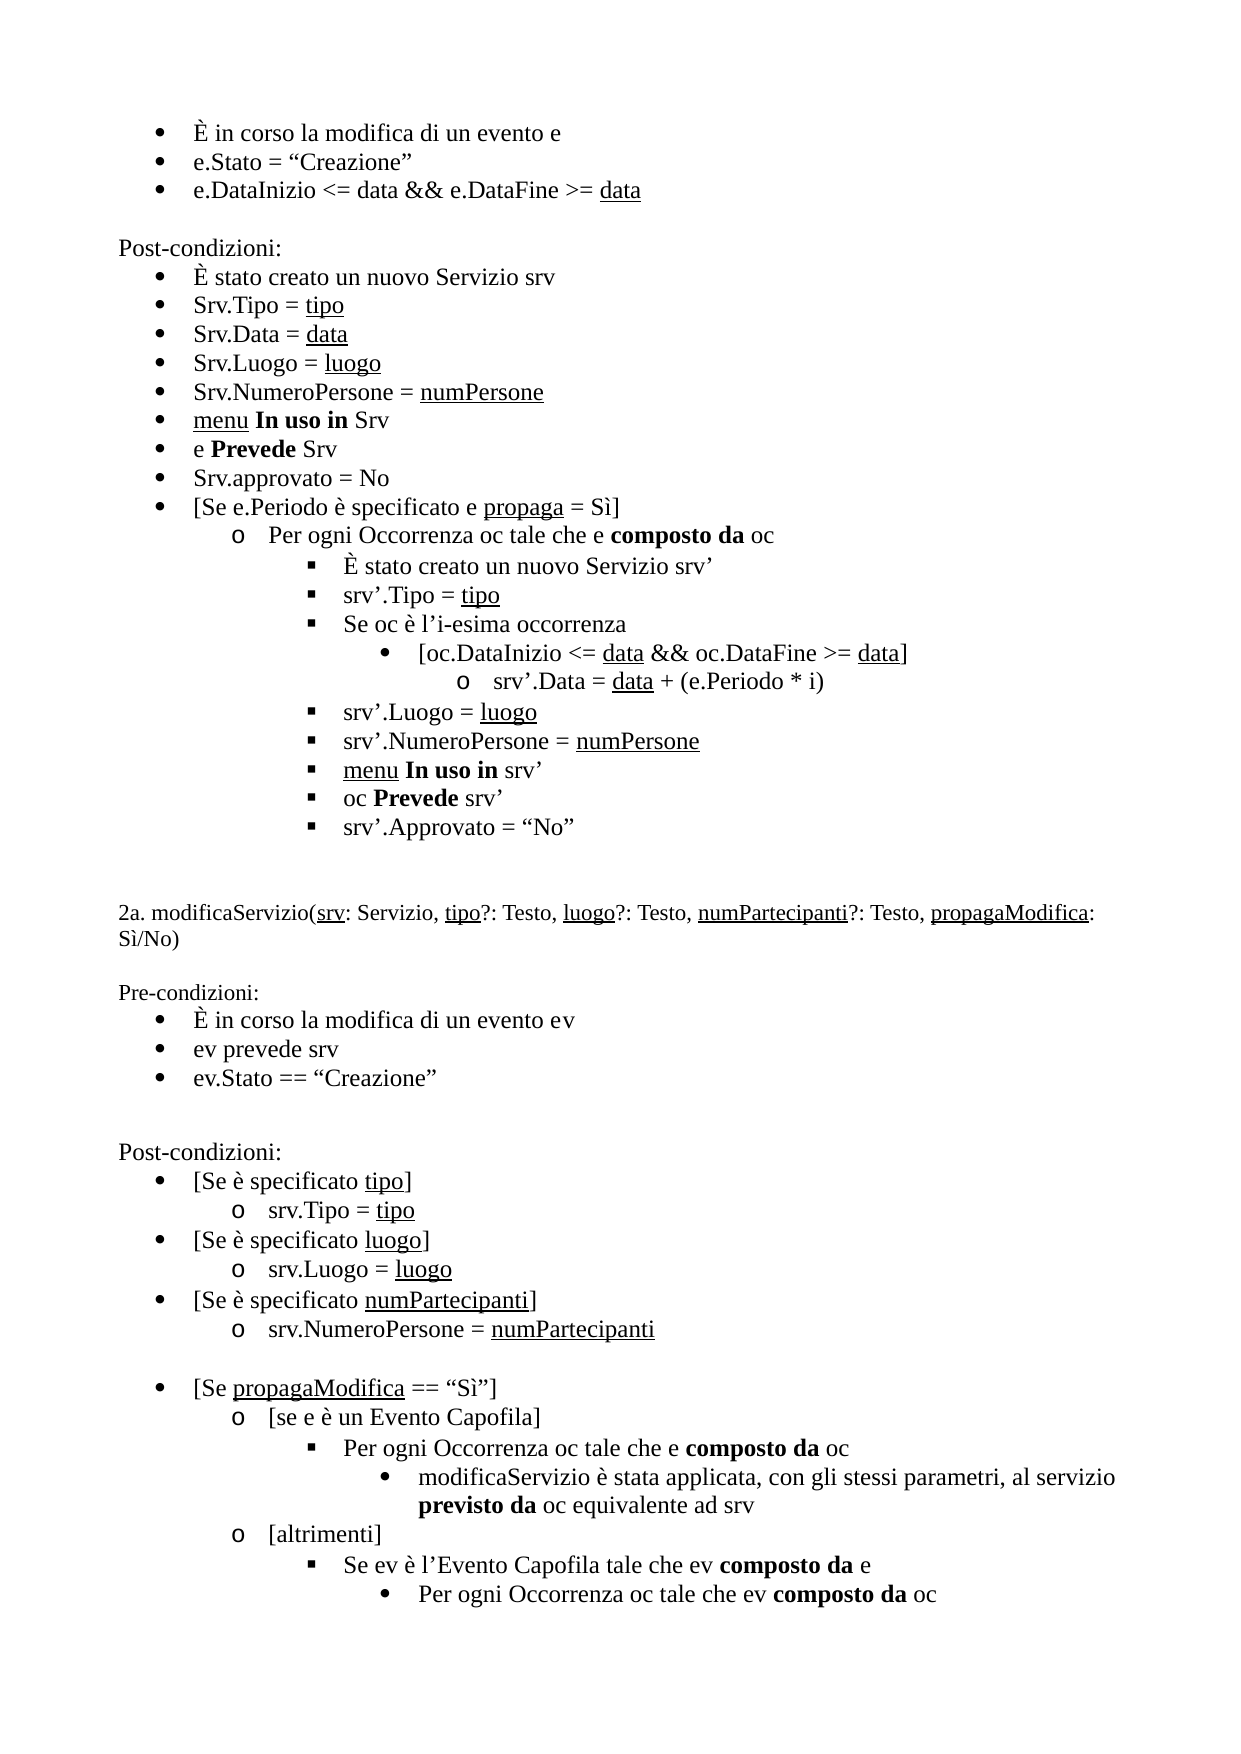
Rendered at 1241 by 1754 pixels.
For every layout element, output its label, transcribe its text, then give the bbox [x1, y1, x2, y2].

list Se ev è l’Evento Capofila tale che ev composto da e [306, 1550, 1122, 1579]
list modificaServizio è stata applicata, con gli stessi parametri, al servizio previsto da oc equivalente ad srv [381, 1462, 1122, 1519]
list menu In uso in Srv [156, 406, 1122, 434]
list [Se è specificato numPartecipanti] [156, 1285, 1122, 1314]
list [Se è specificato tipo] [156, 1166, 1122, 1195]
list Srv.NumeroPersone = numPersone [156, 377, 1122, 406]
list srv’.Approvato = “No” [306, 812, 1122, 841]
list srv.Luogo = luogo [231, 1254, 1122, 1285]
list srv’.NumeroPersone = numPersone [306, 726, 1122, 755]
text 2a. modificaServizio(srv: Servizio, tipo?: Testo, luogo?: Testo, numPartecipanti?: Testo, propagaModifica: Sì/No) [118, 898, 1122, 951]
list [Se è specificato luogo] [156, 1226, 1122, 1254]
list oc Prevede srv’ [306, 783, 1122, 812]
list Per ogni Occorrenza oc tale che ev composto da oc [381, 1579, 1122, 1608]
list [se e è un Evento Capofila] [231, 1402, 1122, 1433]
list È in corso la modifica di un evento e v [156, 1006, 1122, 1034]
list e.Stato = “Creazione” [156, 147, 1122, 176]
text Post-condizioni: [118, 233, 1122, 262]
text Pre-condizioni: [118, 979, 1122, 1006]
list Srv.Luogo = luogo [156, 348, 1122, 377]
list Srv.Data = data [156, 319, 1122, 348]
list srv’.Tipo = tipo [306, 580, 1122, 609]
list ev prevede srv [156, 1034, 1122, 1063]
list ev.Stato == “Creazione” [156, 1063, 1122, 1092]
list Per ogni Occorrenza oc tale che e composto da oc [231, 521, 1122, 551]
list Per ogni Occorrenza oc tale che e composto da oc [306, 1433, 1122, 1462]
list e Prevede Srv [156, 434, 1122, 463]
list Srv.approvato = No [156, 463, 1122, 492]
text Post-condizioni: [118, 1137, 1122, 1166]
list srv’.Data = data + (e.Periodo * i) [456, 666, 1122, 697]
list srv.NumeroPersone = numPartecipanti [231, 1314, 1122, 1345]
list [altrimenti] [231, 1519, 1122, 1550]
list [Se propagaModifica == “Sì”] [156, 1373, 1122, 1402]
list e.DataInizio <= data && e.DataFine >= data [156, 176, 1122, 204]
list srv’.Luogo = luogo [306, 697, 1122, 726]
list menu In uso in srv’ [306, 755, 1122, 783]
list Se oc è l’i-esima occorrenza [306, 609, 1122, 638]
list Srv.Tipo = tipo [156, 291, 1122, 319]
list [oc.DataInizio <= data && oc.DataFine >= data] [381, 638, 1122, 666]
list [Se e.Periodo è specificato e propaga = Sì] [156, 492, 1122, 521]
list È stato creato un nuovo Servizio srv’ [306, 551, 1122, 580]
list È stato creato un nuovo Servizio srv [156, 262, 1122, 291]
list È in corso la modifica di un evento e [156, 118, 1122, 147]
list srv.Tipo = tipo [231, 1195, 1122, 1226]
